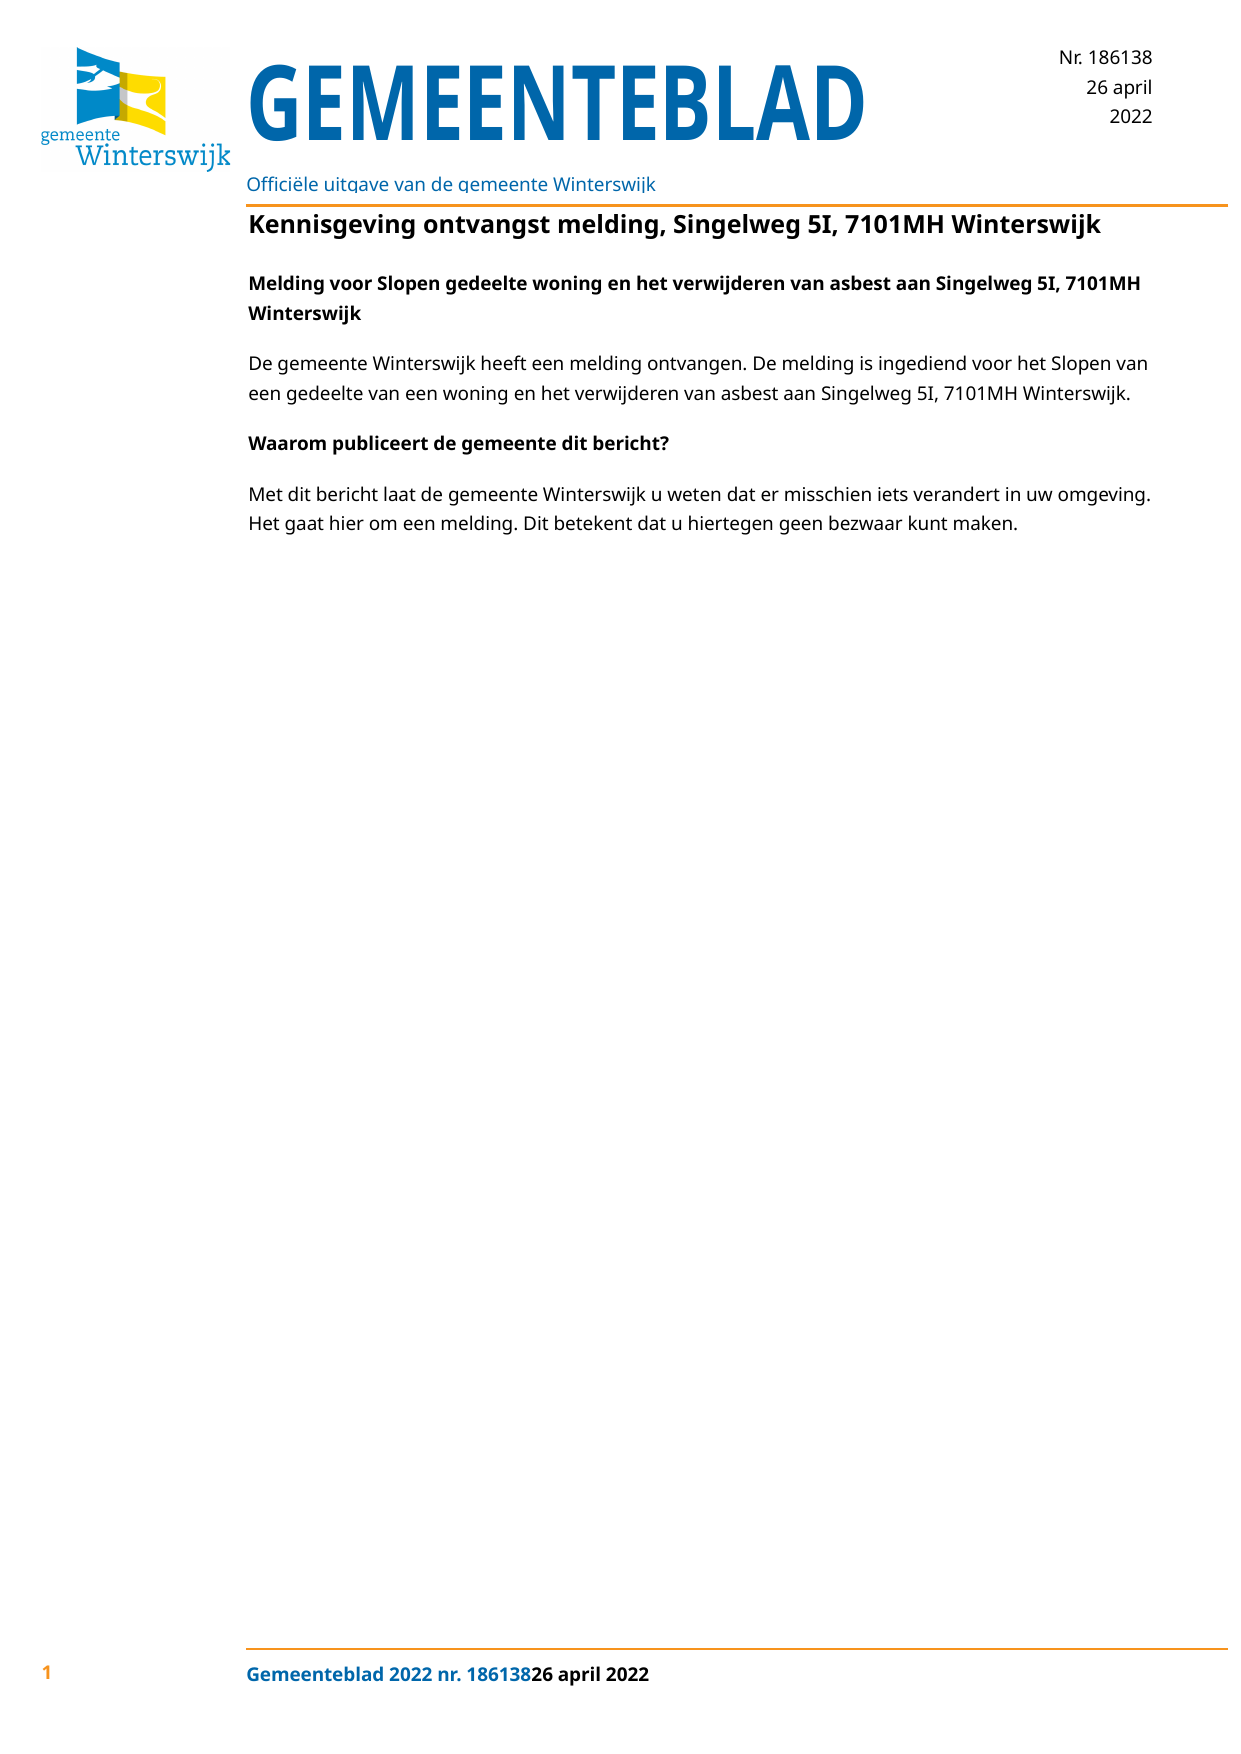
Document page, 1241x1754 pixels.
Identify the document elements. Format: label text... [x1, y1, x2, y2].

text Met dit bericht laat de gemeente Winterswijk u weten dat er misschien iets verandert in uw omgeving. Het gaat hier om een melding. Dit betekent dat u hiertegen geen bezwaar kunt maken. [248, 481, 1152, 536]
text Waarom publiceert de gemeente dit bericht? [248, 430, 1152, 456]
text De gemeente Winterswijk heeft een melding ontvangen. De melding is ingediend voor het Slopen van een gedeelte van een woning en het verwijderen van asbest aan Singelweg 5I, 7101MH Winterswijk. [248, 350, 1152, 406]
text Melding voor Slopen gedeelte woning en het verwijderen van asbest aan Singelweg 5I, 7101MH Winterswijk [248, 270, 1152, 326]
picture [41, 47, 231, 172]
text Kennisgeving ontvangst melding, Singelweg 5I, 7101MH Winterswijk [248, 207, 1152, 241]
picture [225, 153, 231, 162]
